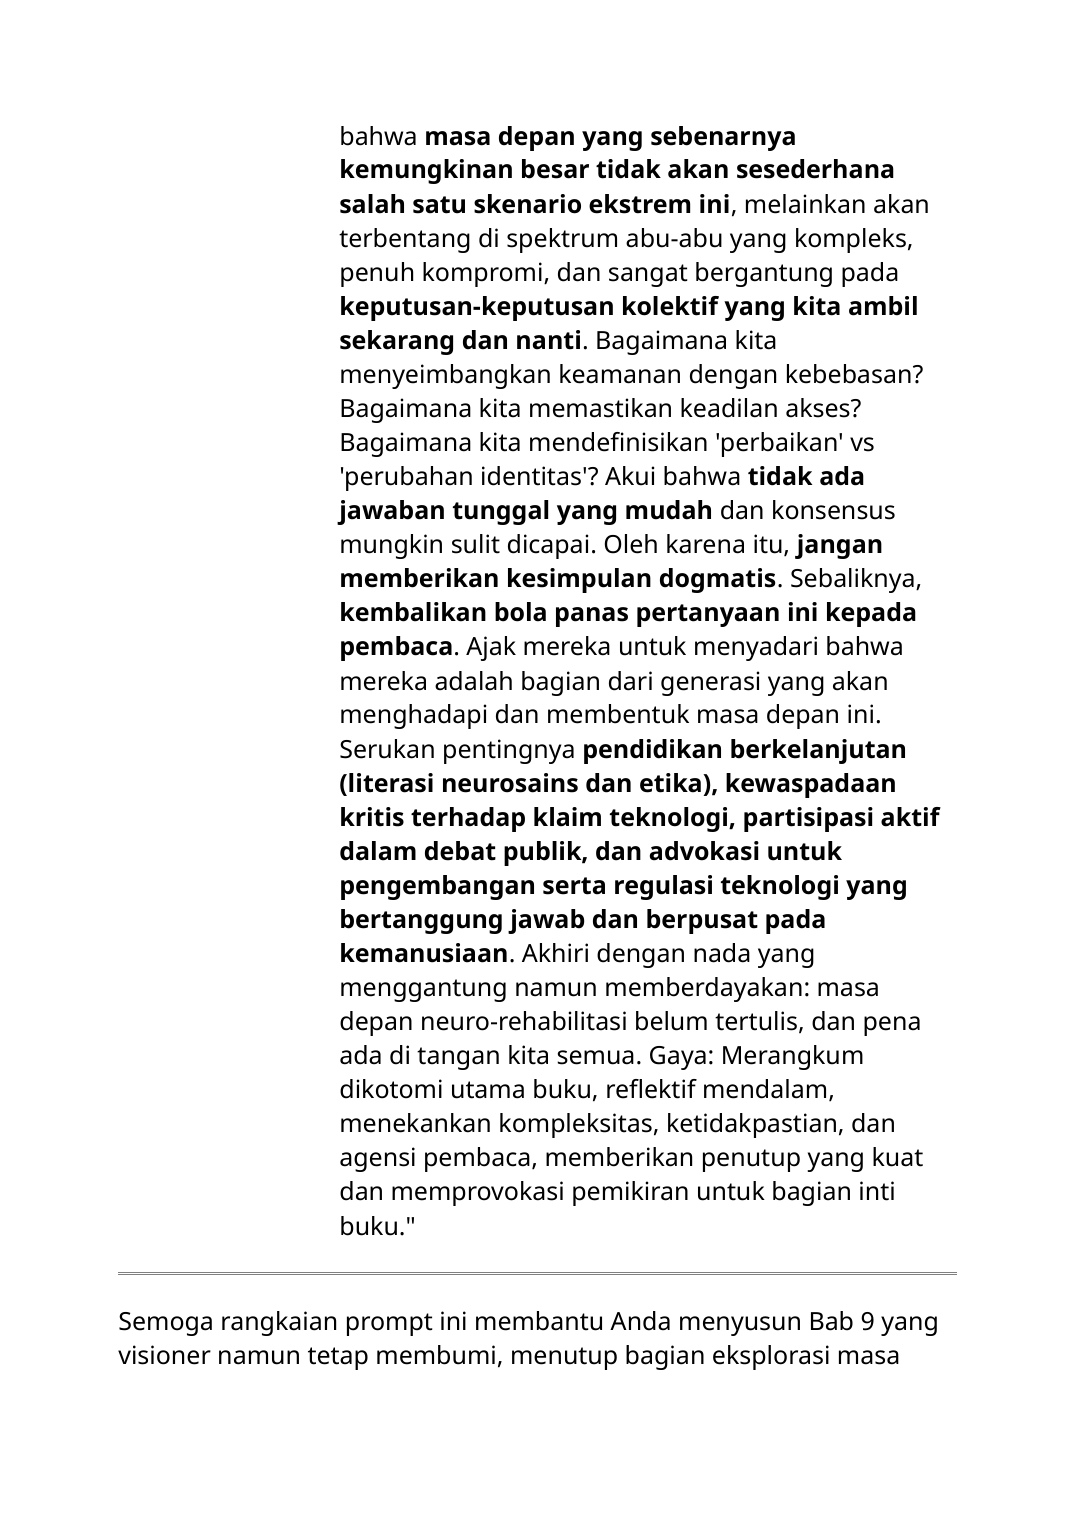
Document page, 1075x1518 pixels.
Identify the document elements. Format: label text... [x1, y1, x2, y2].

text Semoga rangkaian prompt ini membantu Anda menyusun Bab 9 yang visioner namun tetap membumi, menutup bagian eksplorasi masa [118, 1303, 957, 1372]
list bahwa masa depan yang sebenarnya kemungkinan besar tidak akan sesederhana salah satu skenario ekstrem ini, melainkan akan terbentang di spektrum abu-abu yang kompleks, penuh kompromi, dan sangat bergantung pada keputusan-keputusan kolektif yang kita ambil sekarang dan nanti. Bagaimana kita menyeimbangkan keamanan dengan kebebasan? Bagaimana kita memastikan keadilan akses? Bagaimana kita mendefinisikan 'perbaikan' vs 'perubahan identitas'? Akui bahwa tidak ada jawaban tunggal yang mudah dan konsensus mungkin sulit dicapai. Oleh karena itu, jangan memberikan kesimpulan dogmatis. Sebaliknya, kembalikan bola panas pertanyaan ini kepada pembaca. Ajak mereka untuk menyadari bahwa mereka adalah bagian dari generasi yang akan menghadapi dan membentuk masa depan ini. Serukan pentingnya pendidikan berkelanjutan (literasi neurosains dan etika), kewaspadaan kritis terhadap klaim teknologi, partisipasi aktif dalam debat publik, dan advokasi untuk pengembangan serta regulasi teknologi yang bertanggung jawab dan berpusat pada kemanusiaan. Akhiri dengan nada yang menggantung namun memberdayakan: masa depan neuro-rehabilitasi belum tertulis, dan pena ada di tangan kita semua. Gaya: Merangkum dikotomi utama buku, reflektif mendalam, menekankan kompleksitas, ketidakpastian, dan agensi pembaca, memberikan penutup yang kuat dan memprovokasi pemikiran untuk bagian inti buku." [309, 118, 957, 1242]
